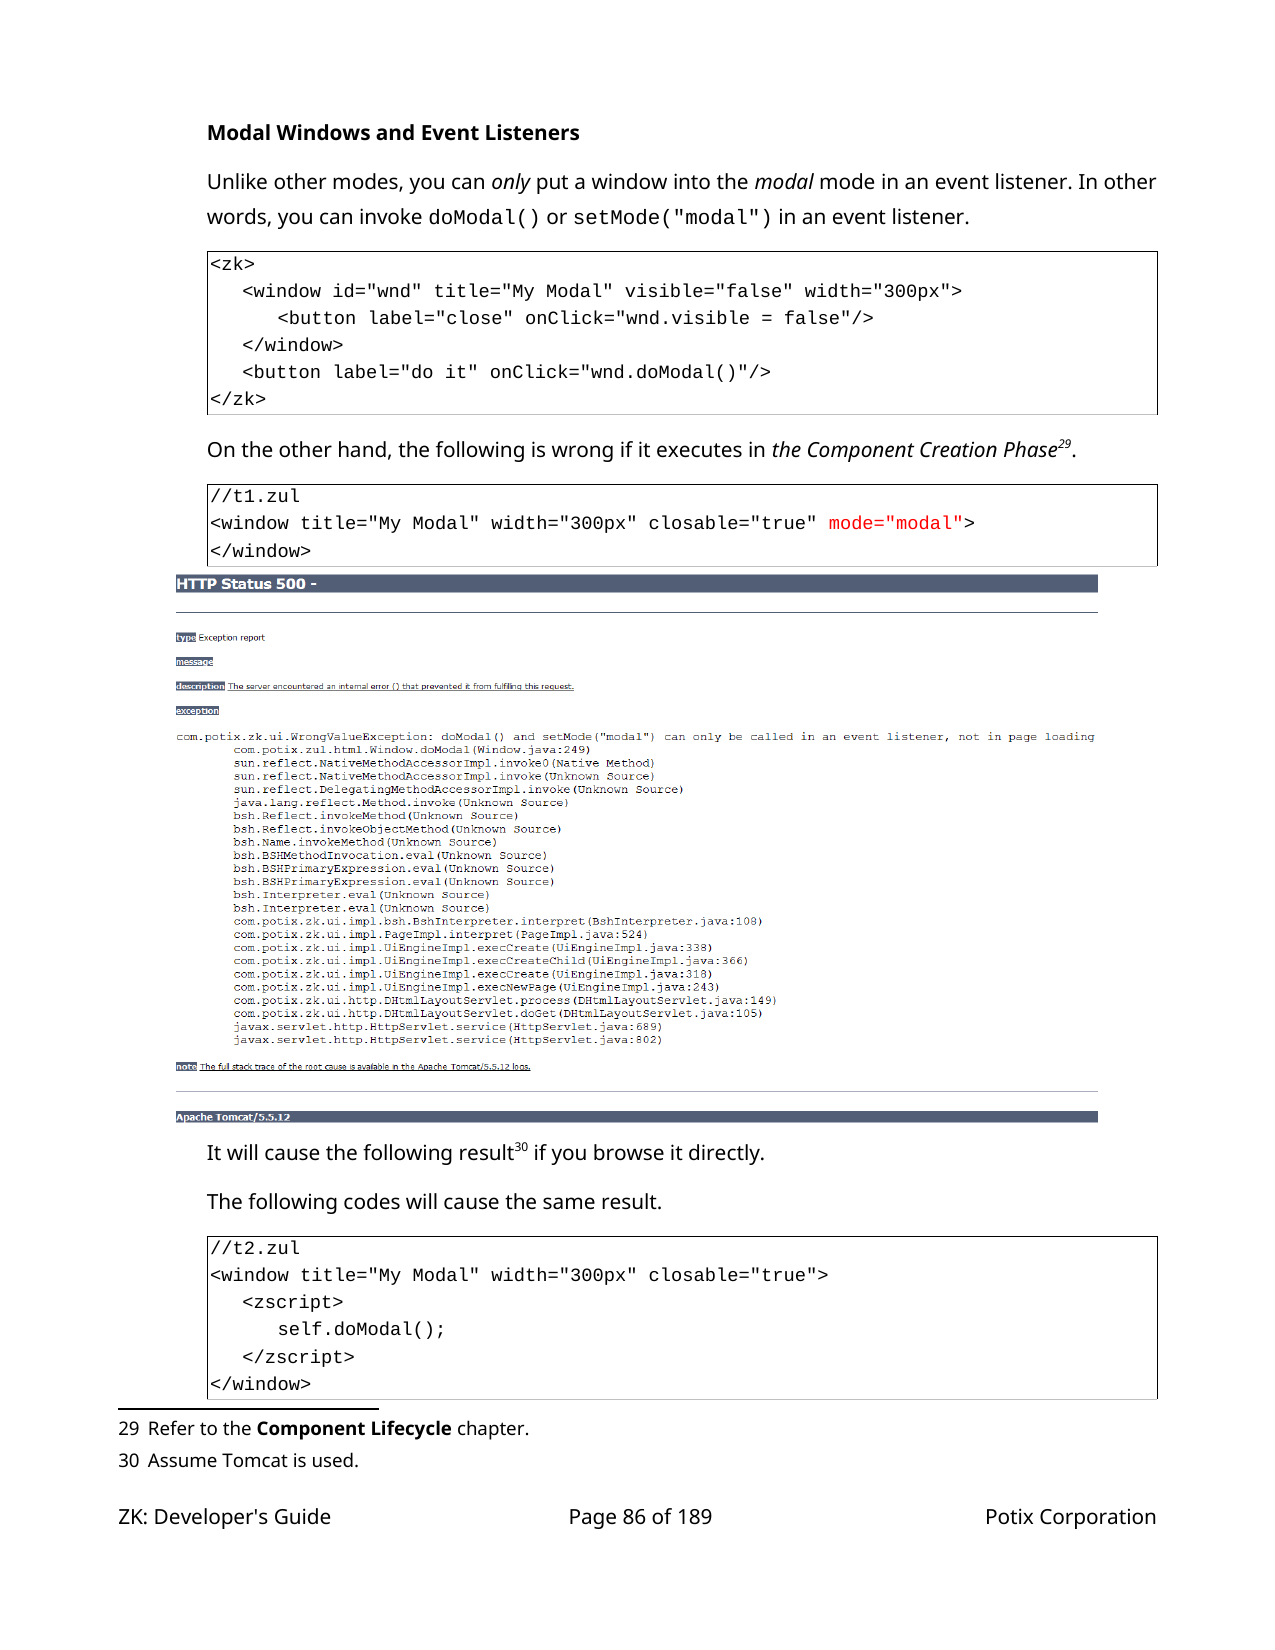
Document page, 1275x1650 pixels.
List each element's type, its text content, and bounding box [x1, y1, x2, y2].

text Assume Tomcat is used. [118, 1447, 1157, 1473]
text <window id="wnd" title="My Modal" visible="false" width="300px"> [208, 278, 1157, 303]
text </window> [208, 1372, 1157, 1399]
text </zk> [208, 387, 1157, 414]
text Unlike other modes, you can only put a window into the modal mode in an event listener. In other words, you can invoke doModal() or setMode("modal") in an event listener. [207, 167, 1157, 231]
text <button label="do it" onClick="wnd.doModal()"/> [208, 360, 1157, 384]
text <zk> [208, 252, 1157, 276]
text </window> [208, 333, 1157, 357]
subtitle Modal Windows and Event Listeners [207, 118, 1157, 146]
picture [172, 571, 1103, 1126]
text <window title="My Modal" width="300px" closable="true" mode="modal"> [208, 511, 1157, 536]
text On the other hand, the following is wrong if it executes in the Component Creation Phase. [207, 435, 1157, 463]
text self.doModal(); [208, 1317, 1157, 1342]
text Refer to the Component Lifecycle chapter. [118, 1416, 1157, 1441]
text The following codes will cause the same result. [207, 1187, 1157, 1215]
text </window> [208, 538, 1157, 566]
text //t1.zul [208, 485, 1157, 508]
text //t2.zul [208, 1237, 1157, 1260]
text It will cause the following result if you browse it directly. [207, 1126, 1157, 1166]
text <zscript> [208, 1290, 1157, 1314]
text <button label="close" onClick="wnd.visible = false"/> [208, 306, 1157, 330]
text </zscript> [208, 1344, 1157, 1369]
text <window title="My Modal" width="300px" closable="true"> [208, 1263, 1157, 1287]
